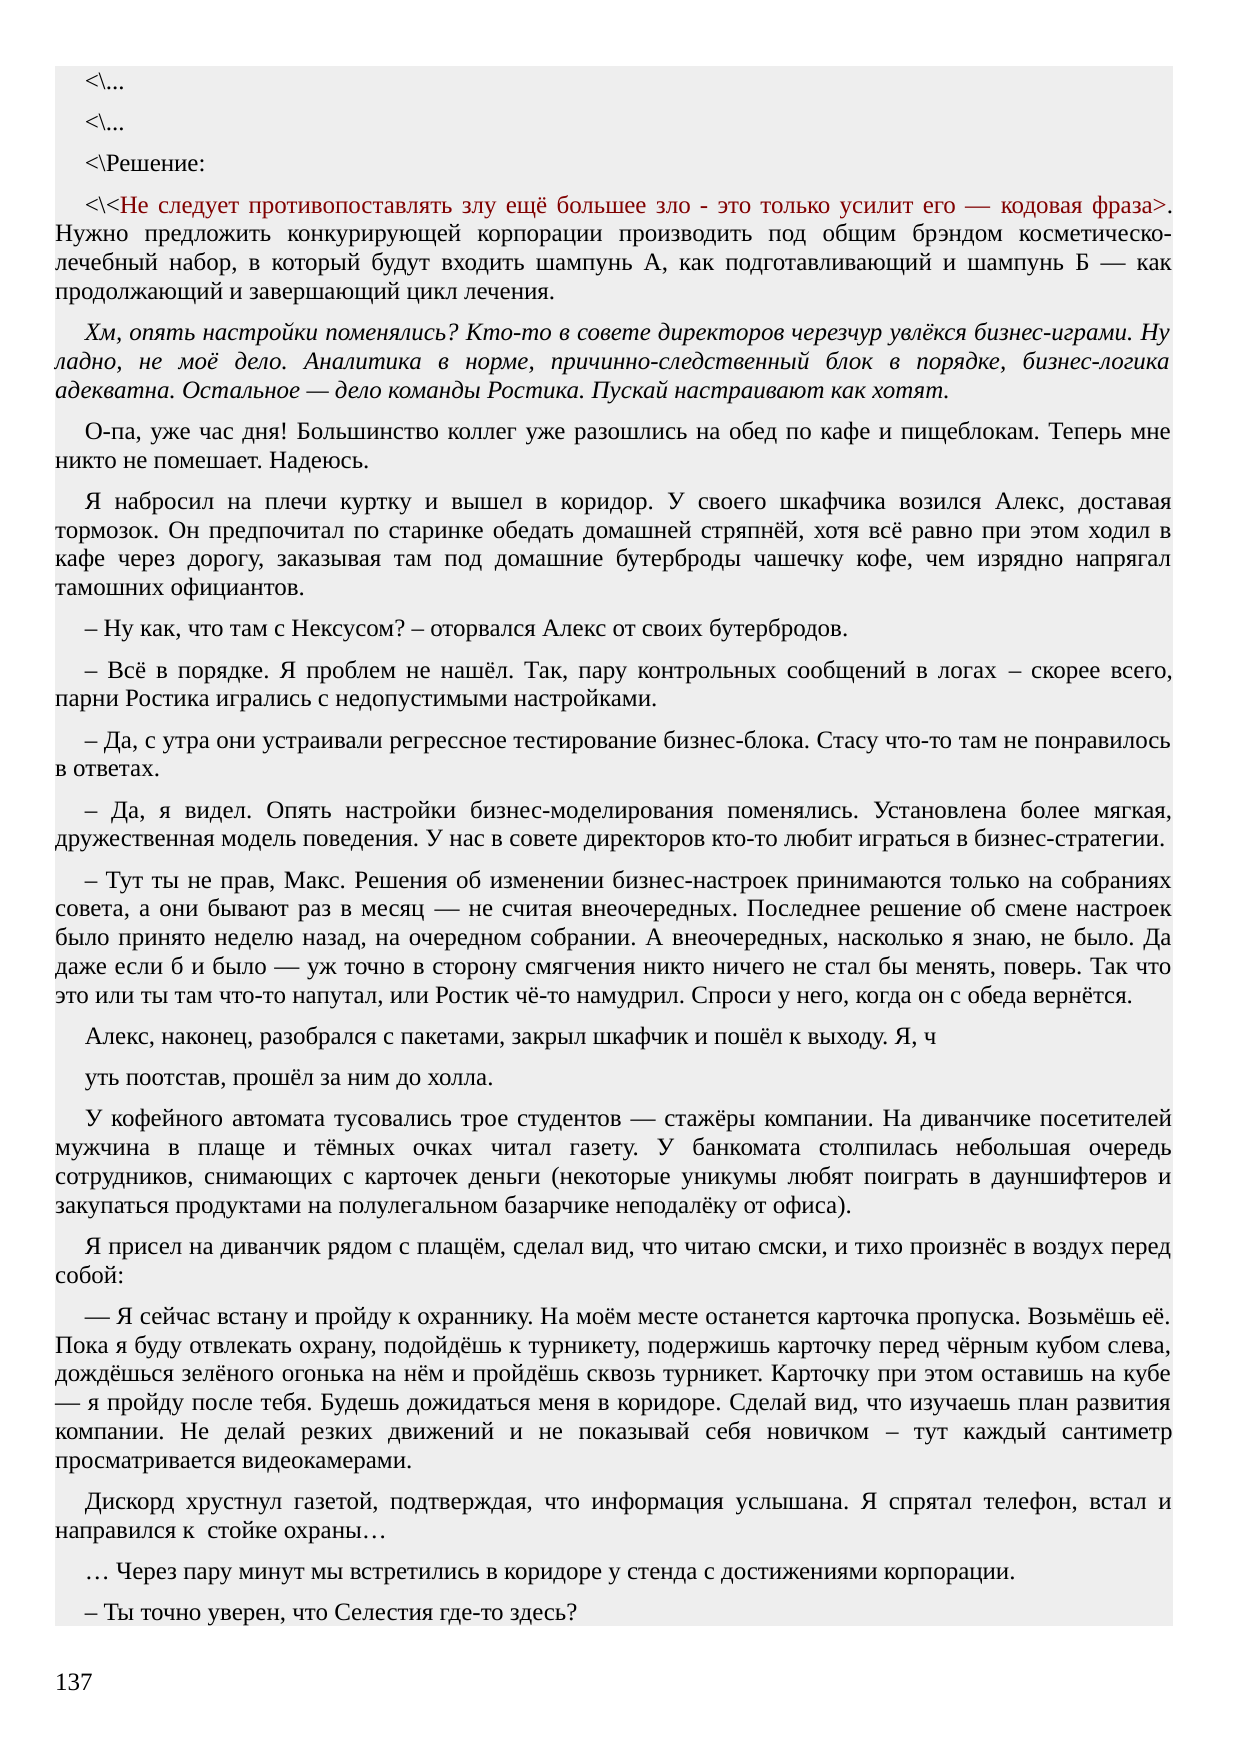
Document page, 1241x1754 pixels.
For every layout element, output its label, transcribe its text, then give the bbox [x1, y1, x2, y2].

text – Ты точно уверен, что Селестия где-то здесь? [55, 1597, 1173, 1626]
text — Я сейчас встану и пройду к охраннику. На моём месте останется карточка пропуска. Возьмёшь её. Пока я буду отвлекать охрану, подойдёшь к турникету, подержишь карточку перед чёрным кубом слева, дождёшься зелёного огонька на нём и пройдёшь сквозь турникет. Карточку при этом оставишь на кубе — я пройду после тебя. Будешь дожидаться меня в коридоре. Сделай вид, что изучаешь план развития компании. Не делай резких движений и не показывай себя новичком – тут каждый сантиметр просматривается видеокамерами. [55, 1301, 1173, 1473]
text – Да, с утра они устраивали регрессное тестирование бизнес-блока. Стасу что-то там не понравилось в ответах. [55, 725, 1173, 782]
text <\... [55, 107, 1173, 136]
text Дискорд хрустнул газетой, подтверждая, что информация услышана. Я спрятал телефон, встал и направился к стойке охраны… [55, 1486, 1173, 1543]
text – Тут ты не прав, Макс. Решения об изменении бизнес-настроек принимаются только на собраниях совета, а они бывают раз в месяц — не считая внеочередных. Последнее решение об смене настроек было принято неделю назад, на очередном собрании. А внеочередных, насколько я знаю, не было. Да даже если б и было — уж точно в сторону смягчения никто ничего не стал бы менять, поверь. Так что это или ты там что-то напутал, или Ростик чё-то намудрил. Спроси у него, когда он с обеда вернётся. [55, 865, 1173, 1008]
text О-па, уже час дня! Большинство коллег уже разошлись на обед по кафе и пищеблокам. Теперь мне никто не помешает. Надеюсь. [55, 416, 1173, 473]
text … Через пару минут мы встретились в коридоре у стенда с достижениями корпорации. [55, 1556, 1173, 1585]
text – Всё в порядке. Я проблем не нашёл. Так, пару контрольных сообщений в логах – скорее всего, парни Ростика игрались с недопустимыми настройками. [55, 655, 1173, 712]
text Я набросил на плечи куртку и вышел в коридор. У своего шкафчика возился Алекс, доставая тормозок. Он предпочитал по старинке обедать домашней стряпнёй, хотя всё равно при этом ходил в кафе через дорогу, заказывая там под домашние бутерброды чашечку кофе, чем изрядно напрягал тамошних официантов. [55, 486, 1173, 601]
text – Да, я видел. Опять настройки бизнес-моделирования поменялись. Установлена более мягкая, дружественная модель поведения. У нас в совете директоров кто-то любит играться в бизнес-стратегии. [55, 795, 1173, 852]
text <\... [55, 66, 1173, 95]
text – Ну как, что там с Нексусом? – оторвался Алекс от своих бутербродов. [55, 613, 1173, 642]
text У кофейного автомата тусовались трое студентов — стажёры компании. На диванчике посетителей мужчина в плаще и тёмных очках читал газету. У банкомата столпилась небольшая очередь сотрудников, снимающих с карточек деньги (некоторые уникумы любят поиграть в дауншифтеров и закупаться продуктами на полулегальном базарчике неподалёку от офиса). [55, 1103, 1173, 1218]
text Я присел на диванчик рядом с плащём, сделал вид, что читаю смски, и тихо произнёс в воздух перед собой: [55, 1231, 1173, 1288]
text уть поотстав, прошёл за ним до холла. [55, 1062, 1173, 1091]
text <\Решение: [55, 148, 1173, 177]
text Хм, опять настройки поменялись? Кто-то в совете директоров черезчур увлёкся бизнес-играми. Ну ладно, не моё дело. Аналитика в норме, причинно-следственный блок в порядке, бизнес-логика адекватна. Остальное — дело команды Ростика. Пускай настраивают как хотят. [55, 317, 1173, 403]
text <\<Не следует противопоставлять злу ещё большее зло - это только усилит его — кодовая фраза>. Нужно предложить конкурирующей корпорации производить под общим брэндом косметическо-лечебный набор, в который будут входить шампунь А, как подготавливающий и шампунь Б — как продолжающий и завершающий цикл лечения. [55, 190, 1173, 305]
text Алекс, наконец, разобрался с пакетами, закрыл шкафчик и пошёл к выходу. Я, ч [55, 1021, 1173, 1050]
